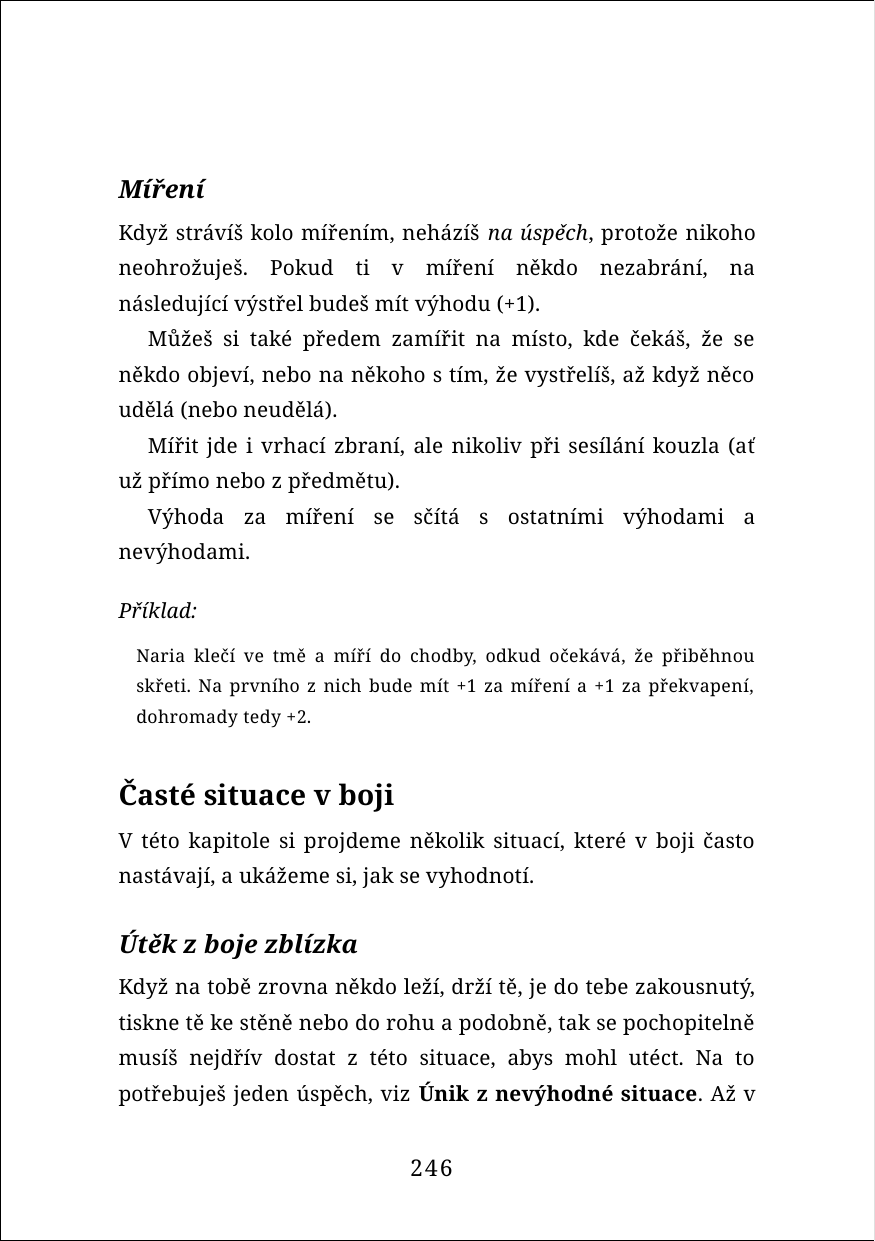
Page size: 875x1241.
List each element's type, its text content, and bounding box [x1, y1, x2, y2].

text Když na tobě zrovna někdo leží, drží tě, je do tebe zakousnutý, tiskne tě ke stěně nebo do rohu a podobně, tak se pochopitelně musíš nejdřív dostat z této situace, abys mohl utéct. Na to potřebuješ jeden úspěch, viz Únik z nevýhodné situace. Až v [118, 972, 756, 1107]
subtitle Míření [118, 172, 756, 206]
subtitle Útěk z boje zblízka [118, 926, 756, 960]
text Když strávíš kolo mířením, neházíš na úspěch, protože nikoho neohrožuješ. Pokud ti v míření někdo nezabrání, na následující výstřel budeš mít výhodu (+1). Můžeš si také předem zamířit na místo, kde čekáš, že se někdo objeví, nebo na někoho s tím, že vystřelíš, až když něco udělá (nebo neudělá). Mířit jde i vrhací zbraní, ale nikoliv při sesílání kouzla (ať už přímo nebo z předmětu). Výhoda za míření se sčítá s ostatními výhodami a nevýhodami. [118, 218, 756, 566]
text Příklad: [118, 596, 756, 625]
text Naria klečí ve tmě a míří do chodby, odkud očekává, že přiběhnou skřeti. Na prvního z nich bude mít +1 za míření a +1 za překvapení, dohromady tedy +2. [136, 644, 756, 728]
subtitle Časté situace v boji [118, 776, 756, 814]
text V této kapitole si projdeme několik situací, které v boji často nastávají, a ukážeme si, jak se vyhodnotí. [118, 826, 756, 890]
